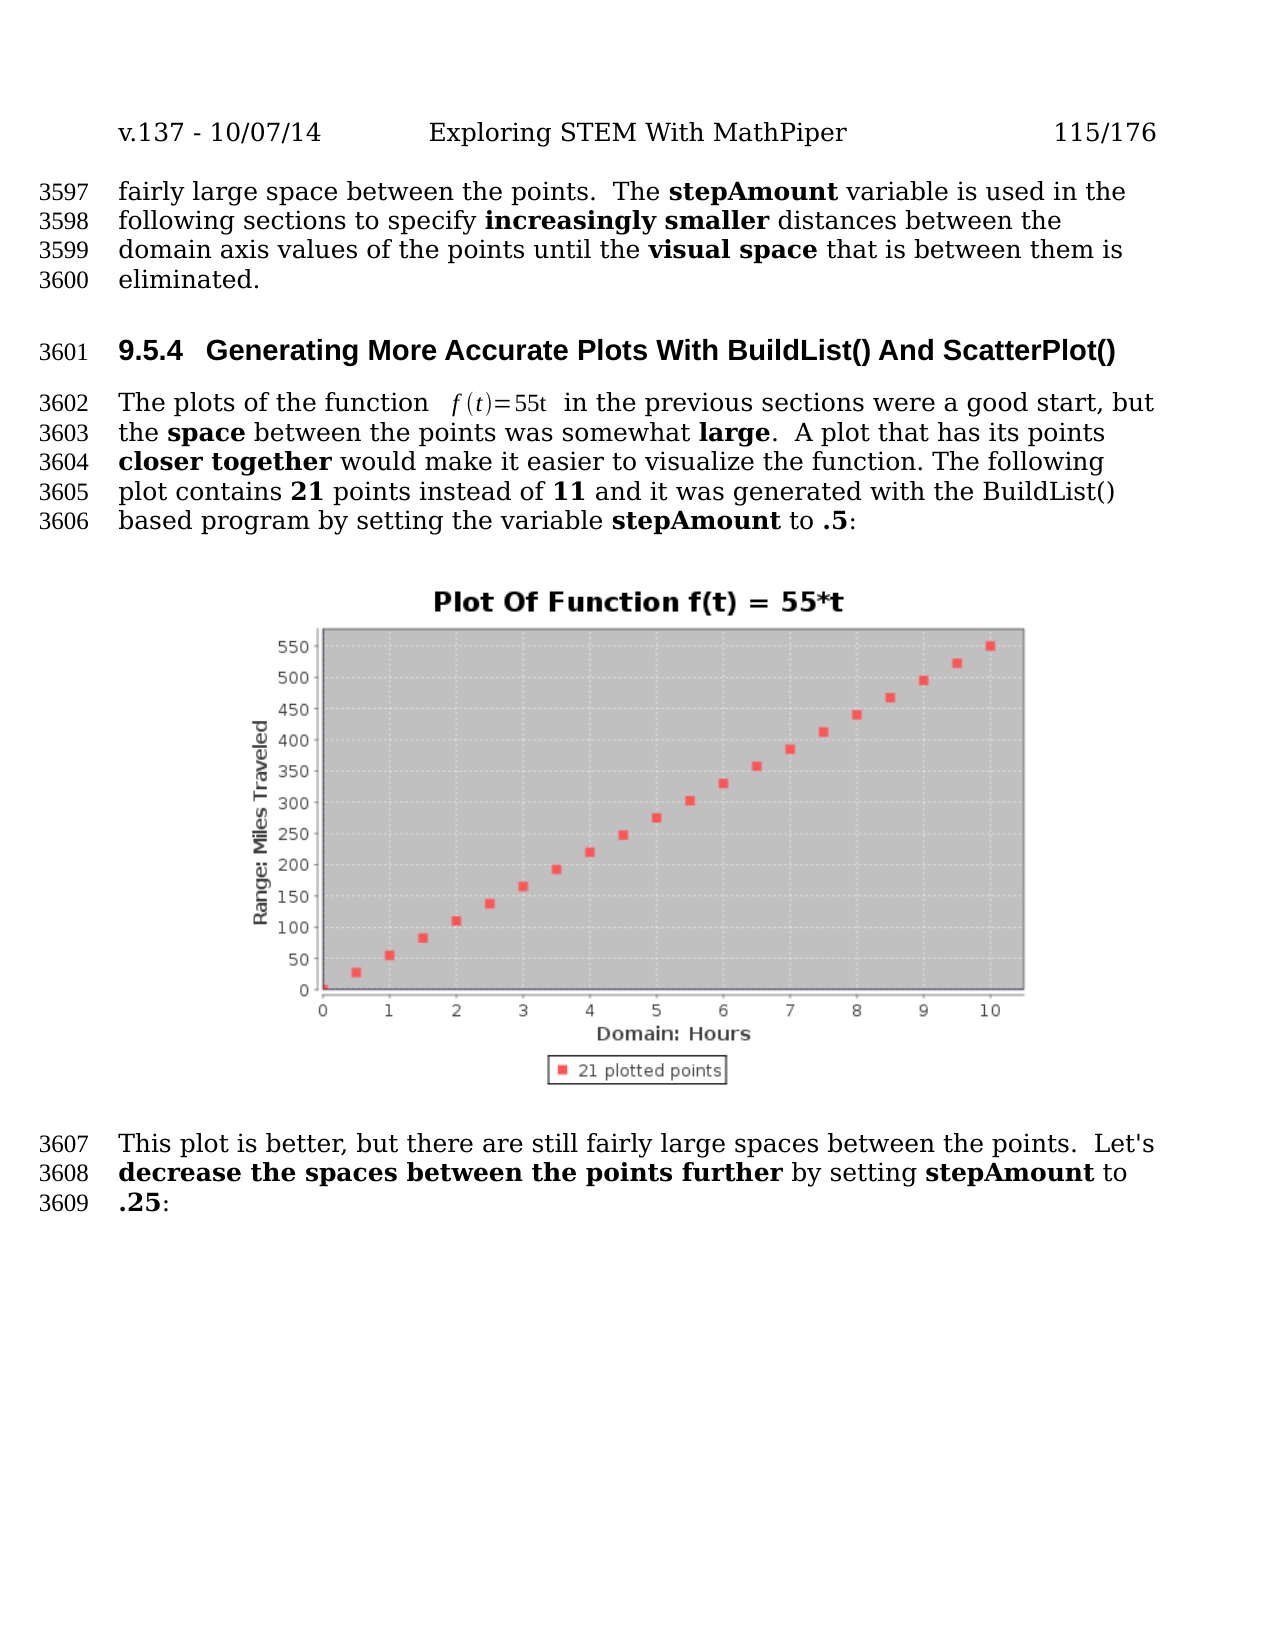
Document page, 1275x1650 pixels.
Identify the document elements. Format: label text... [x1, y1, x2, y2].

text fairly large space between the points. The stepAmount variable is used in the following sections to specify increasingly smaller distances between the domain axis values of the points until the visual space that is between them is eliminated. [118, 177, 1157, 294]
picture [235, 585, 1040, 1086]
text This plot is better, but there are still fairly large spaces between the points. Let's decrease the spaces between the points further by setting stepAmount to .25: [118, 1129, 1157, 1217]
subtitle Generating More Accurate Plots With BuildList() And ScatterPlot() [118, 333, 1157, 367]
text The plots of the functionin the previous sections were a good start, but the space between the points was somewhat large. A plot that has its points closer together would make it easier to visualize the function. The following plot contains 21 points instead of 11 and it was generated with the BuildList() based program by setting the variable stepAmount to .5: [118, 388, 1157, 535]
